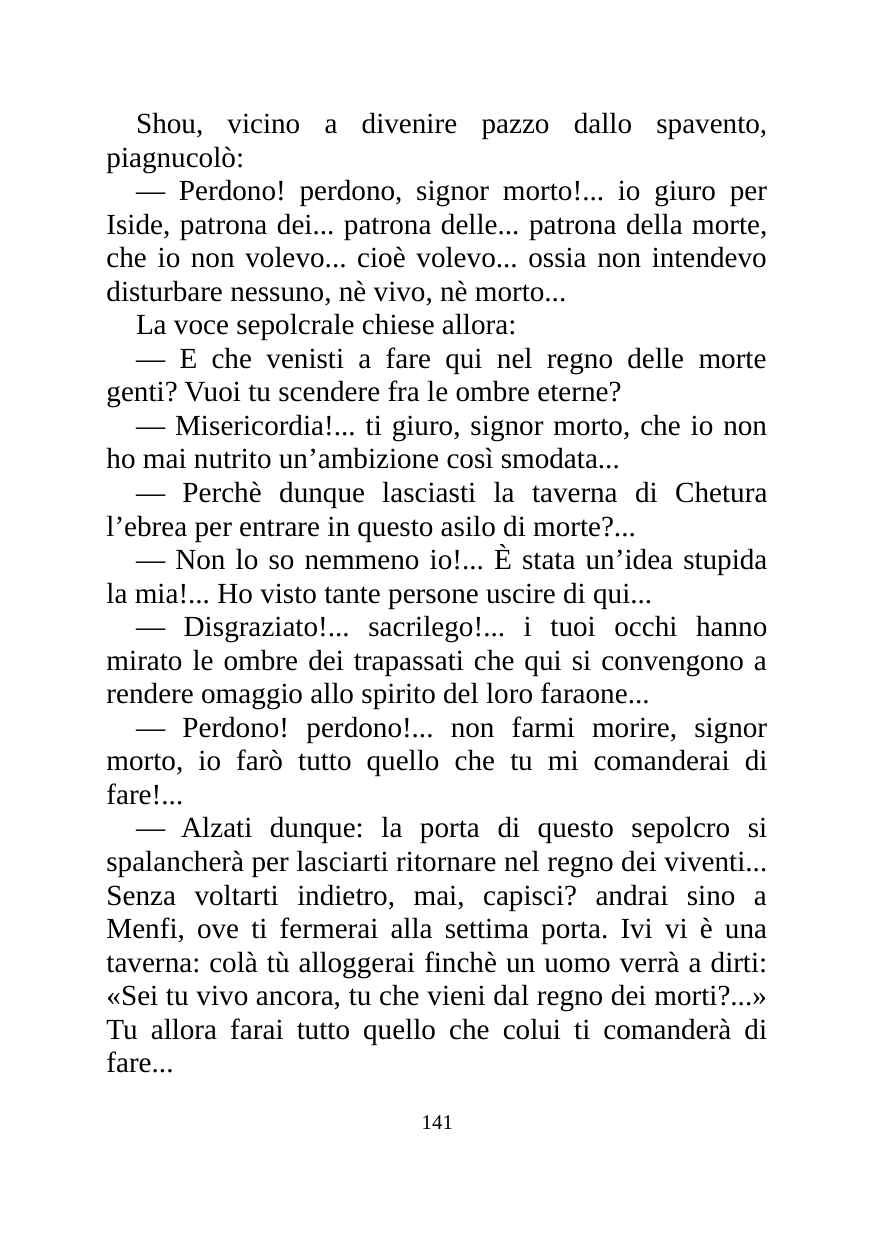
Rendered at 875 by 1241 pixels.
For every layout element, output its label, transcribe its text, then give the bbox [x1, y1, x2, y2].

text — Perdono! perdono!... non farmi morire, signor morto, io farò tutto quello che tu mi comanderai di fare!... [106, 710, 768, 811]
text — Alzati dunque: la porta di questo sepolcro si spalancherà per lasciarti ritornare nel regno dei viventi... Senza voltarti indietro, mai, capisci? andrai sino a Menfi, ove ti fermerai alla settima porta. Ivi vi è una taverna: colà tù alloggerai finchè un uomo verrà a dirti: «Sei tu vivo ancora, tu che vieni dal regno dei morti?...» Tu allora farai tutto quello che colui ti comanderà di fare... [106, 811, 768, 1079]
text La voce sepolcrale chiese allora: [106, 307, 768, 341]
text — Disgraziato!... sacrilego!... i tuoi occhi hanno mirato le ombre dei trapassati che qui si convengono a rendere omaggio allo spirito del loro faraone... [106, 609, 768, 710]
text — Non lo so nemmeno io!... È stata un’idea stupida la mia!... Ho visto tante persone uscire di qui... [106, 542, 768, 609]
text — E che venisti a fare qui nel regno delle morte genti? Vuoi tu scendere fra le ombre eterne? [106, 341, 768, 408]
text — Perdono! perdono, signor morto!... io giuro per Iside, patrona dei... patrona delle... patrona della morte, che io non volevo... cioè volevo... ossia non intendevo disturbare nessuno, nè vivo, nè morto... [106, 173, 768, 307]
text — Misericordia!... ti giuro, signor morto, che io non ho mai nutrito un’ambizione così smodata... [106, 408, 768, 475]
text Shou, vicino a divenire pazzo dallo spavento, piagnucolò: [106, 106, 768, 173]
text — Perchè dunque lasciasti la taverna di Chetura l’ebrea per entrare in questo asilo di morte?... [106, 475, 768, 542]
